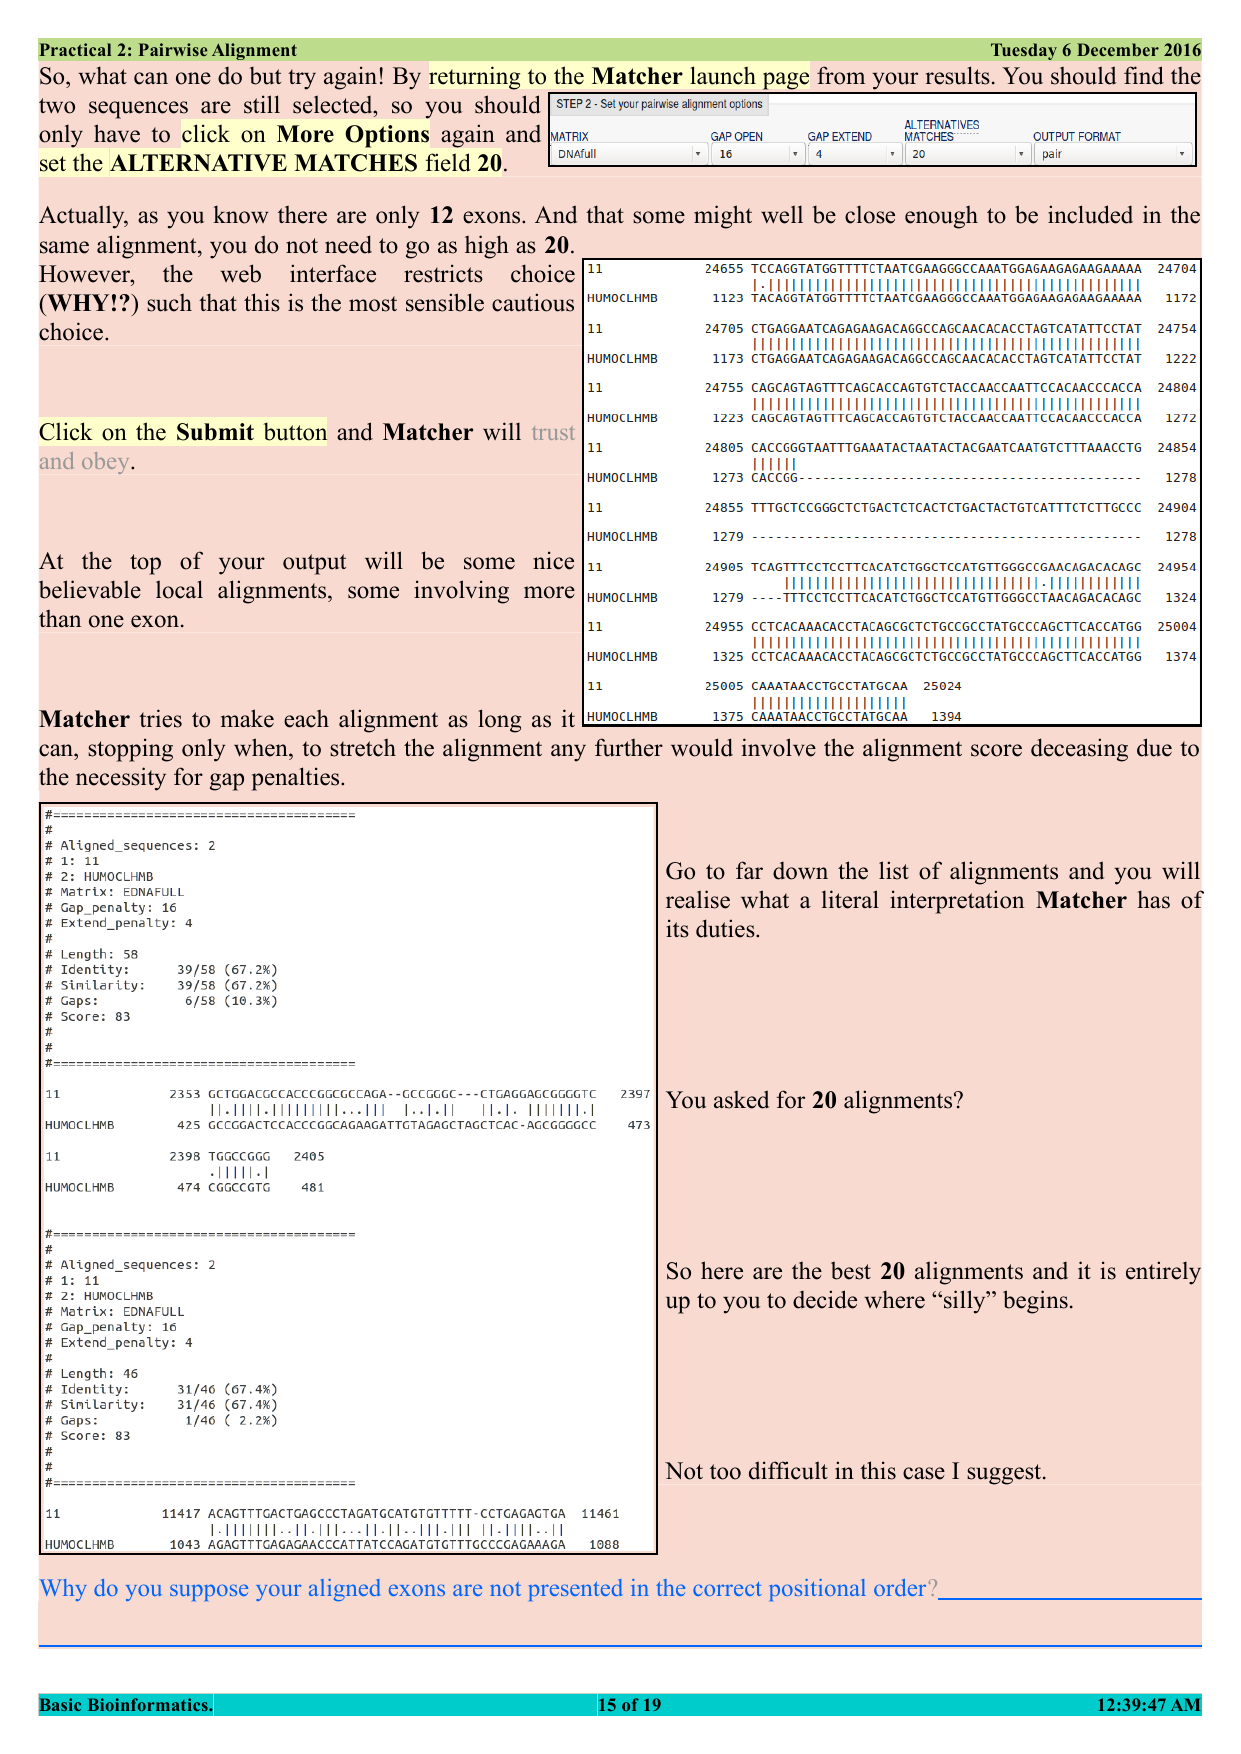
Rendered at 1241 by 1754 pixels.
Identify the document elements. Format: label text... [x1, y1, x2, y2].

text At the top of your output will be some nice believable local alignments, some involving more than one exon. [38, 546, 582, 633]
picture [43, 807, 654, 1551]
text So, what can one do but try again! By returning to the Matcher launch page from your results. You should find the two sequences are still selected, so you should only have to click on More Options again and set the ALTERNATIVE MATCHES field 20. [38, 61, 1202, 177]
picture [584, 260, 1200, 724]
text Click on the Submit button and Matcher will trust and obey. [38, 417, 582, 475]
picture [550, 94, 1195, 165]
text Why do you suppose your aligned exons are not presented in the correct positional order? [38, 1573, 1202, 1602]
text So here are the best 20 alignments and it is entirely up to you to decide where “silly” begins. [658, 1256, 1202, 1314]
text Matcher tries to make each alignment as long as it can, stopping only when, to stretch the alignment any further would involve the alignment score deceasing due to the necessity for gap penalties. [38, 704, 1202, 791]
text [41, 804, 656, 1553]
text Go to far down the list of alignments and you will realise what a literal interpretation Matcher has of its duties. [658, 856, 1202, 943]
text You asked for 20 alignments? [658, 1085, 1202, 1114]
text Not too difficult in this case I suggest. [658, 1456, 1202, 1485]
text Actually, as you know there are only 12 exons. And that some might well be close enough to be included in the same alignment, you do not need to go as high as 20. However, the web interface restricts choice (WHY!?) such that this is the most sensible cautious choice. [38, 200, 1202, 346]
